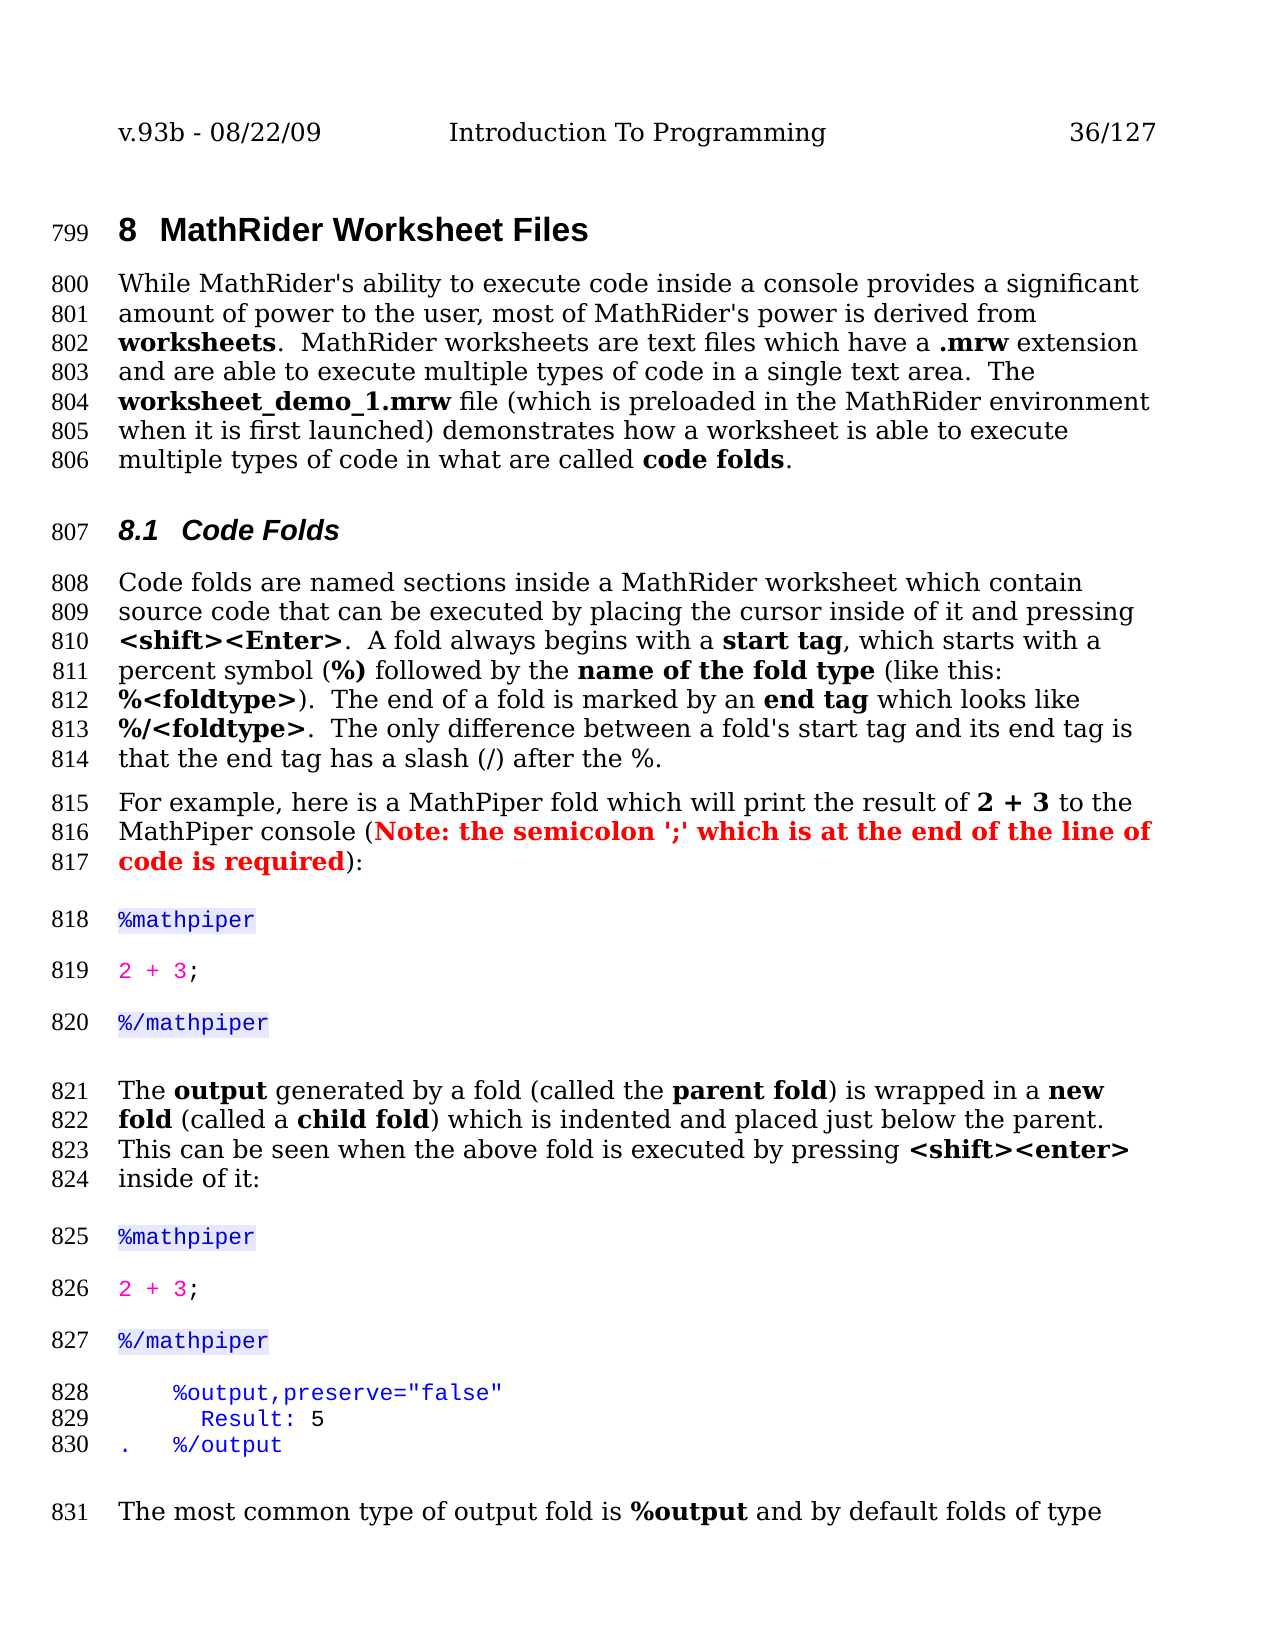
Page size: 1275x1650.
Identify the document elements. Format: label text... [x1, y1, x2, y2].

text %mathpiper [118, 1225, 1157, 1251]
text %output,preserve="false" [118, 1381, 1157, 1407]
text For example, here is a MathPiper fold which will print the result of 2 + 3 to the MathPiper console (Note: the semicolon ';' which is at the end of the line of code is required): [118, 788, 1157, 876]
text . %/output [118, 1433, 1157, 1459]
subtitle Code Folds [118, 513, 1157, 547]
text 2 + 3; [118, 960, 1157, 986]
text Code folds are named sections inside a MathRider worksheet which contain source code that can be executed by placing the cursor inside of it and pressing <shift><Enter>. A fold always begins with a start tag, which starts with a percent symbol (%) followed by the name of the fold type (like this: %<foldtype>). The end of a fold is marked by an end tag which looks like %/<foldtype>. The only difference between a fold's start tag and its end tag is that the end tag has a slash (/) after the %. [118, 568, 1157, 773]
text %/mathpiper [118, 1329, 1157, 1355]
subtitle MathRider Worksheet Files [118, 210, 1157, 248]
text %mathpiper [118, 908, 1157, 934]
text Result: 5 [118, 1407, 1157, 1433]
text While MathRider's ability to execute code inside a console provides a significant amount of power to the user, most of MathRider's power is derived from worksheets. MathRider worksheets are text files which have a .mrw extension and are able to execute multiple types of code in a single text area. The worksheet_demo_1.mrw file (which is preloaded in the MathRider environment when it is first launched) demonstrates how a worksheet is able to execute multiple types of code in what are called code folds. [118, 269, 1157, 474]
text The most common type of output fold is %output and by default folds of type [118, 1497, 1157, 1527]
text The output generated by a fold (called the parent fold) is wrapped in a new fold (called a child fold) which is indented and placed just below the parent. This can be seen when the above fold is executed by pressing <shift><enter> inside of it: [118, 1076, 1157, 1193]
text 2 + 3; [118, 1277, 1157, 1303]
text %/mathpiper [118, 1012, 1157, 1038]
